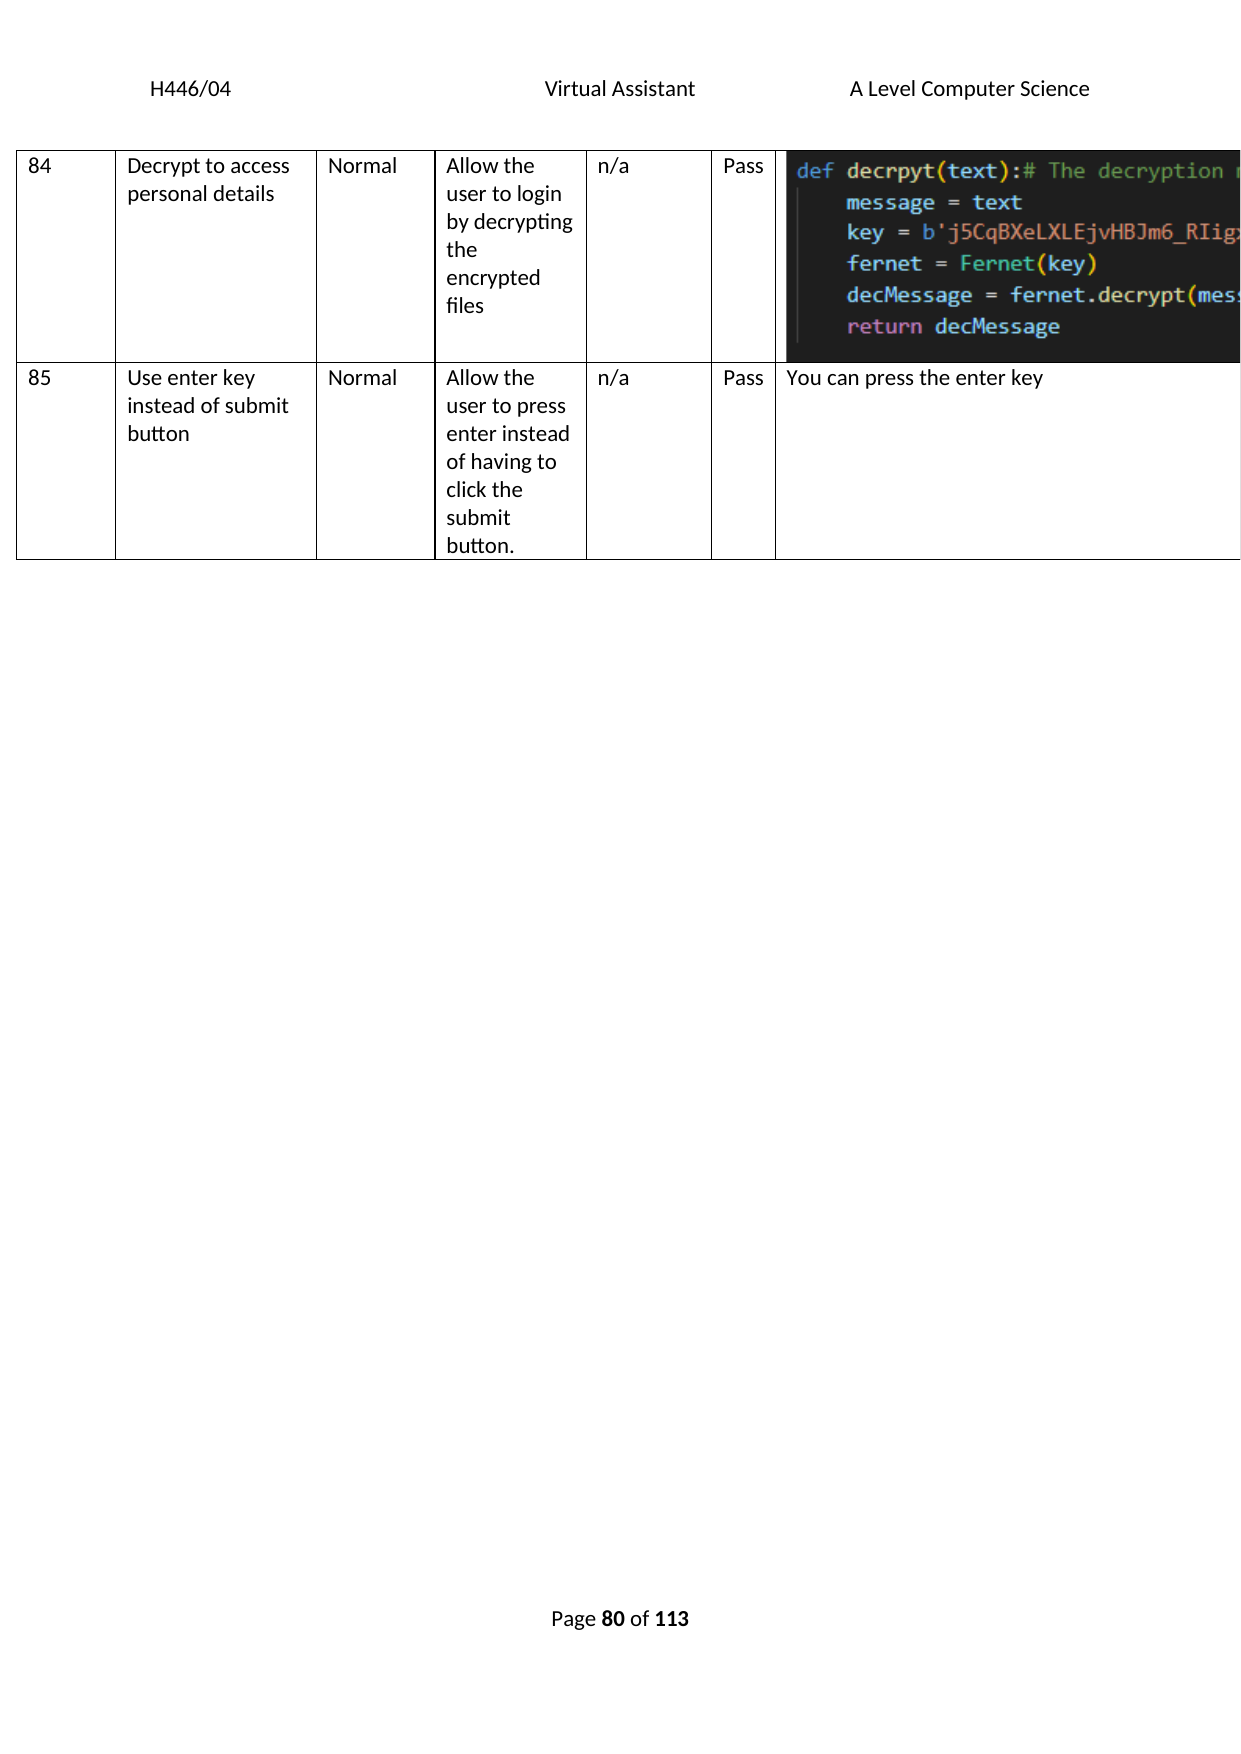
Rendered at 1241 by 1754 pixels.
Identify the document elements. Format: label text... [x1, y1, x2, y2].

table_cell Pass [712, 363, 775, 559]
table_cell n/a [587, 151, 711, 362]
table_cell Decrypt to access personal details [116, 151, 316, 362]
table_cell n/a [587, 363, 711, 559]
table_cell 84 [17, 151, 115, 362]
table_cell 85 [17, 363, 115, 559]
table_cell Normal [317, 151, 434, 362]
table_cell Allow the user to login by decrypting the encrypted files [436, 151, 586, 362]
table_cell Use enter key instead of submit button [116, 363, 316, 559]
table_cell Allow the user to press enter instead of having to click the submit button. [436, 363, 586, 559]
table_cell Normal [317, 363, 434, 559]
table_cell [776, 151, 786, 362]
table_cell Pass [712, 151, 775, 362]
table_cell You can press the enter key [776, 363, 1240, 559]
